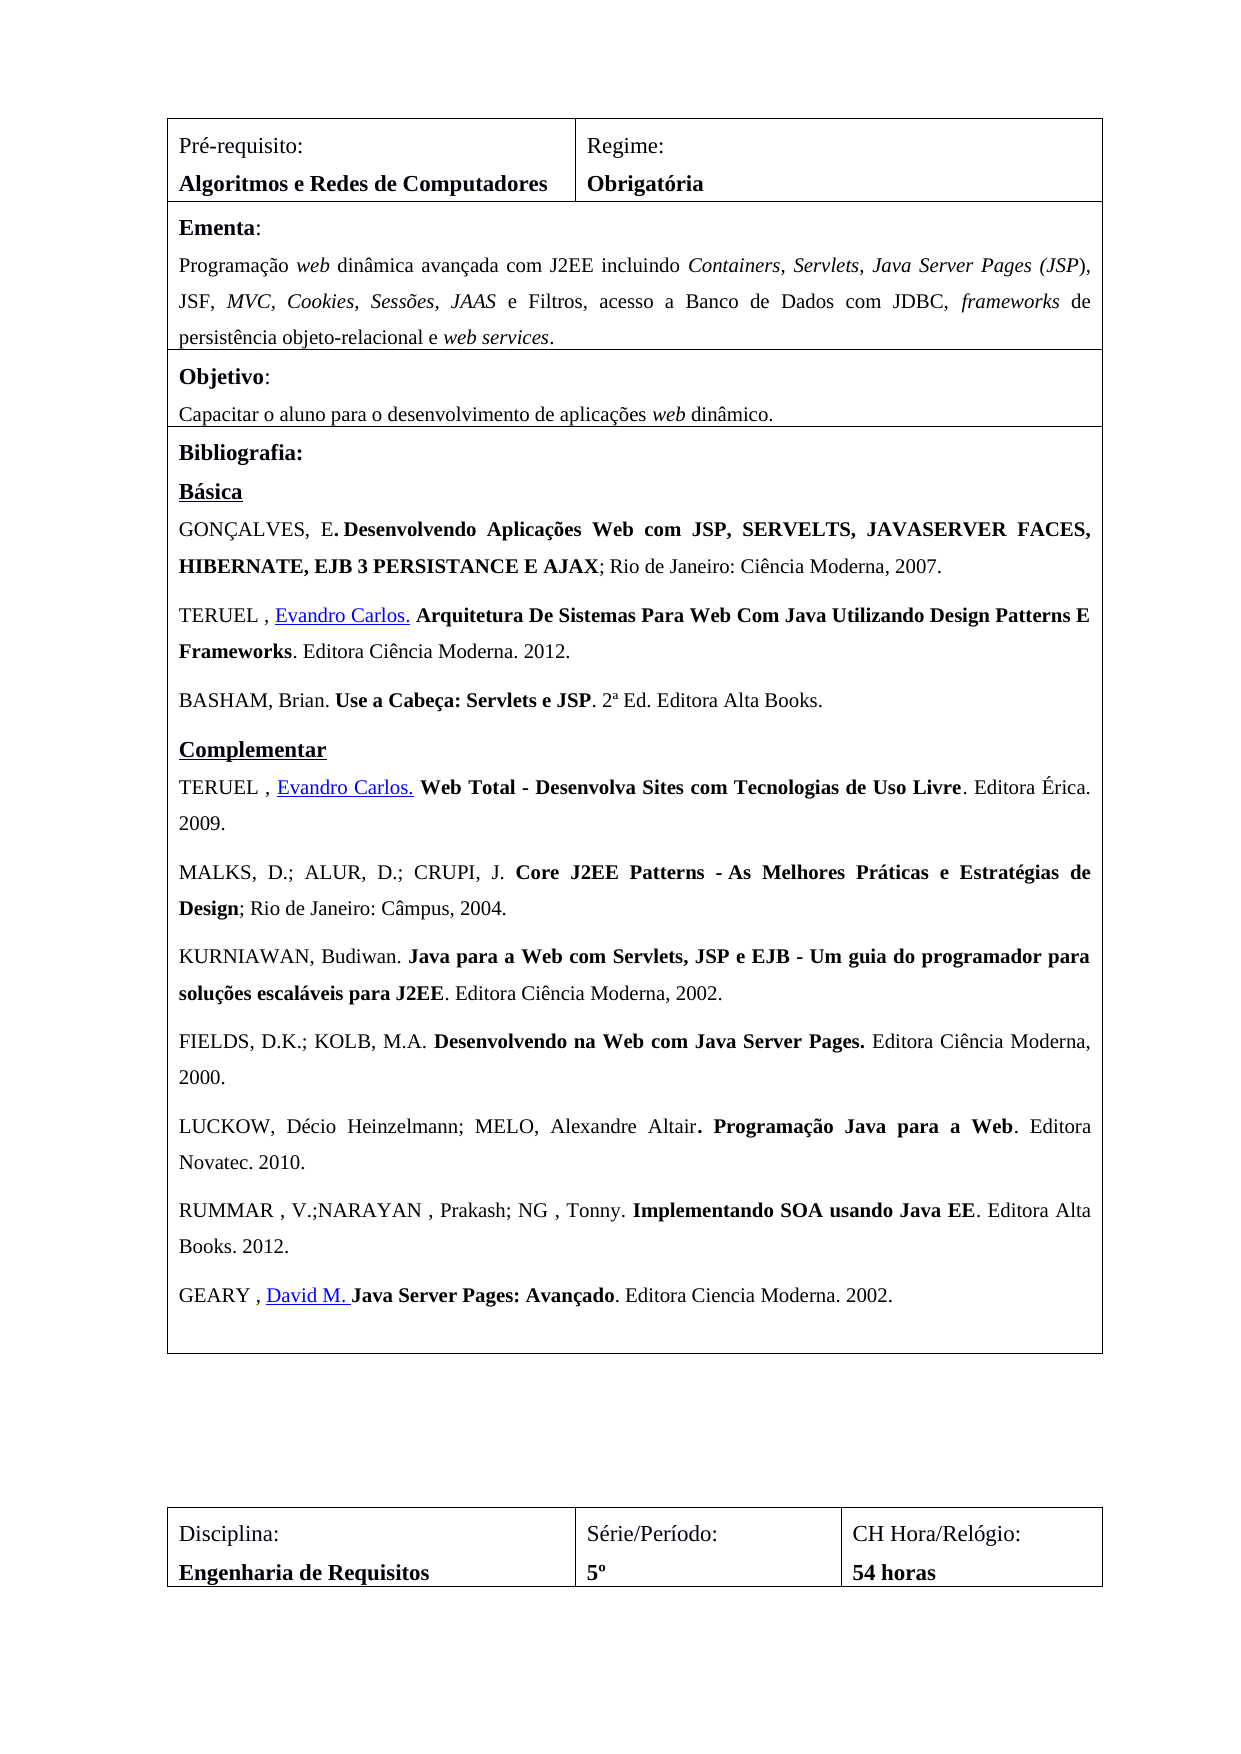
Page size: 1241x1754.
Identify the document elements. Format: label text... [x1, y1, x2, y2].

table_header Série/Período: 5º [576, 1508, 841, 1586]
table_cell Regime: Obrigatória [576, 119, 1102, 201]
table_cell Bibliografia: Básica GONÇALVES, E. Desenvolvendo Aplicações Web com JSP, SERVELTS, JAVASERVER FACES, HIBERNATE, EJB 3 PERSISTANCE E AJAX; Rio de Janeiro: Ciência Moderna, 2007. TERUEL , Evandro Carlos. Arquitetura De Sistemas Para Web Com Java Utilizando Design Patterns E Frameworks. Editora Ciência Moderna. 2012. BASHAM, Brian. Use a Cabeça: Servlets e JSP. 2ª Ed. Editora Alta Books. Complementar TERUEL , Evandro Carlos. Web Total - Desenvolva Sites com Tecnologias de Uso Livre. Editora Érica. 2009. MALKS, D.; ALUR, D.; CRUPI, J. Core J2EE Patterns - As Melhores Práticas e Estratégias de Design; Rio de Janeiro: Câmpus, 2004. KURNIAWAN, Budiwan. Java para a Web com Servlets, JSP e EJB - Um guia do programador para soluções escaláveis para J2EE. Editora Ciência Moderna, 2002. FIELDS, D.K.; KOLB, M.A. Desenvolvendo na Web com Java Server Pages. Editora Ciência Moderna, 2000. LUCKOW, Décio Heinzelmann; MELO, Alexandre Altair. Programação Java para a Web. Editora Novatec. 2010. RUMMAR , V.;NARAYAN , Prakash; NG , Tonny. Implementando SOA usando Java EE. Editora Alta Books. 2012. GEARY , David M. Java Server Pages: Avançado. Editora Ciencia Moderna. 2002. [168, 427, 1102, 1353]
table_cell Objetivo: Capacitar o aluno para o desenvolvimento de aplicações web dinâmico. [168, 350, 1102, 426]
table_header Disciplina: Engenharia de Requisitos [168, 1508, 575, 1586]
table_cell Pré-requisito: Algoritmos e Redes de Computadores [168, 119, 575, 201]
table_cell Ementa: Programação web dinâmica avançada com J2EE incluindo Containers, Servlets, Java Server Pages (JSP), JSF, MVC, Cookies, Sessões, JAAS e Filtros, acesso a Banco de Dados com JDBC, frameworks de persistência objeto-relacional e web services. [168, 202, 1102, 349]
table_header CH Hora/Relógio: 54 horas [842, 1508, 1102, 1586]
